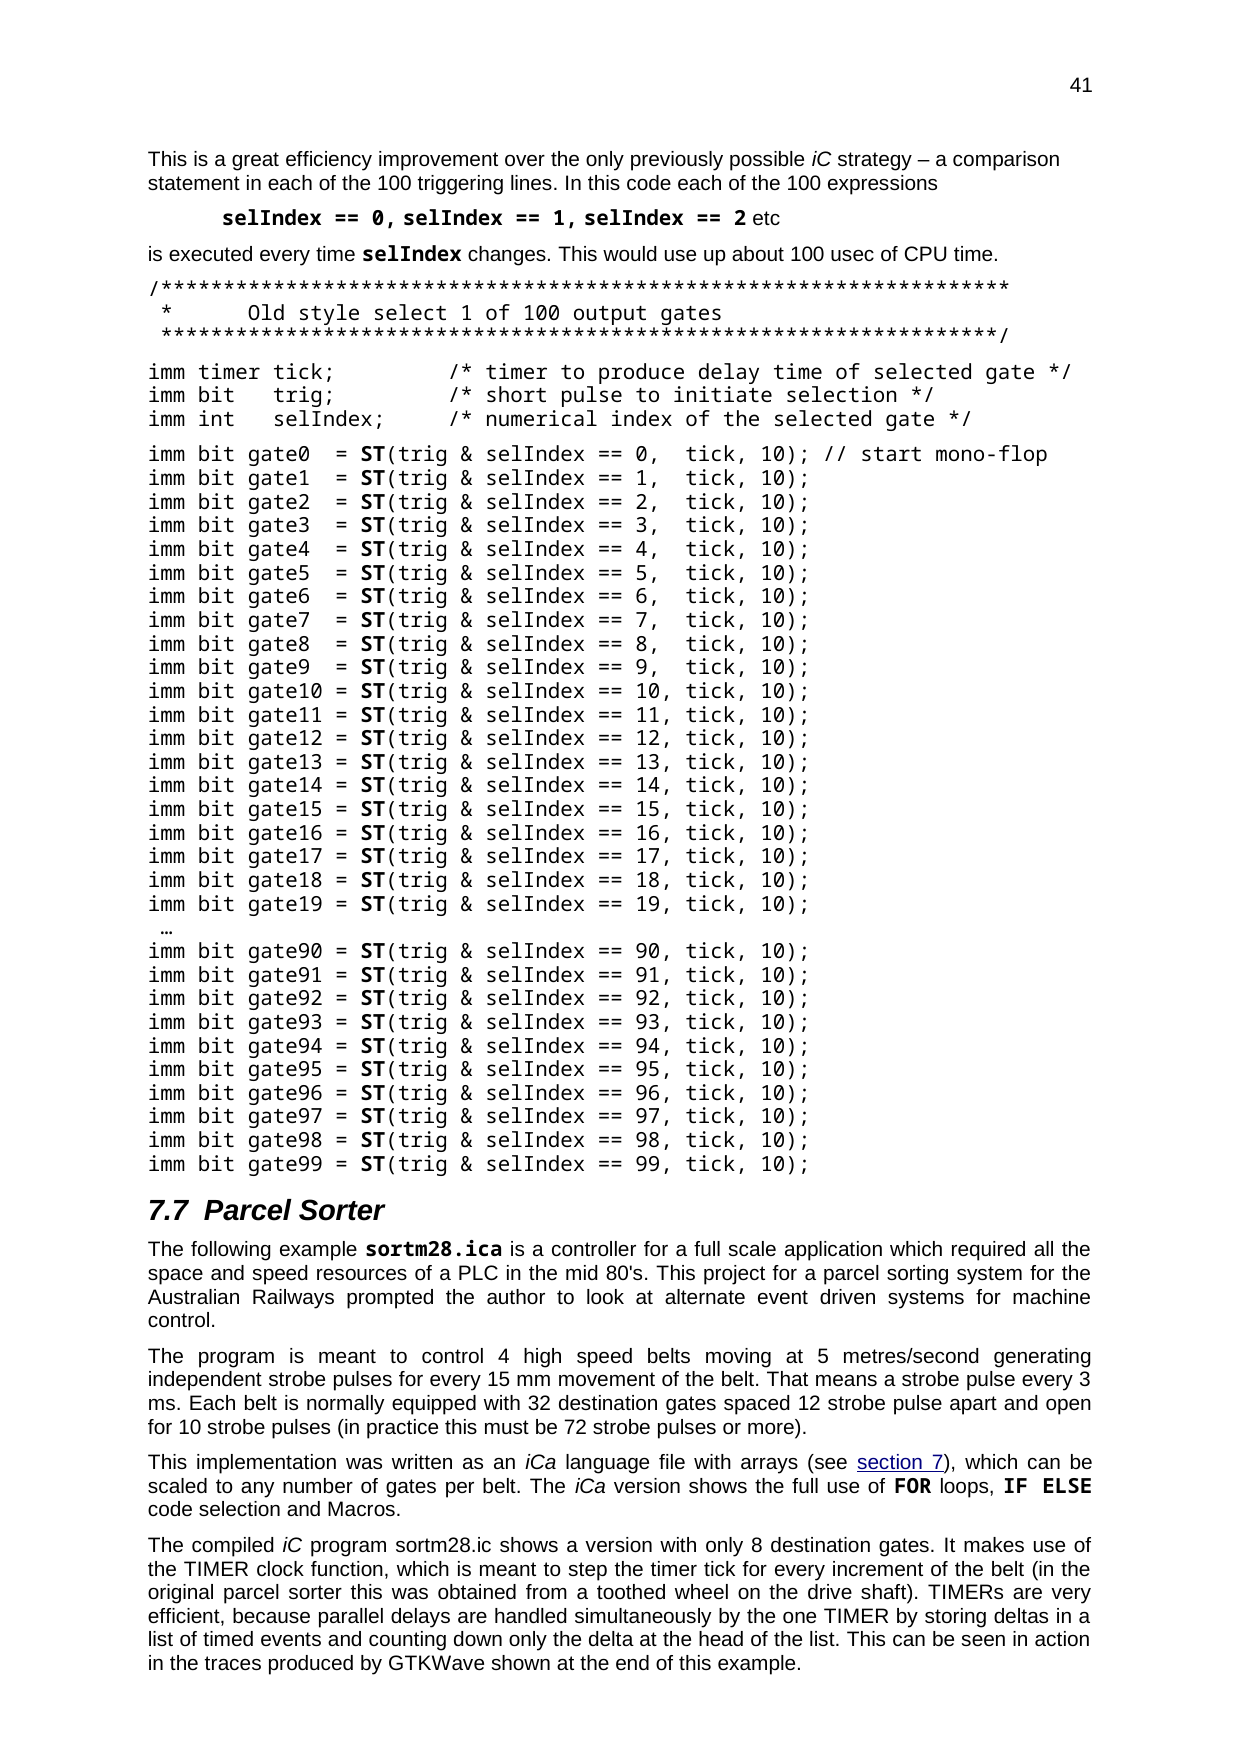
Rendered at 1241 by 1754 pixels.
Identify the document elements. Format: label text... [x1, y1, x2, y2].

text The program is meant to control 4 high speed belts moving at 5 metres/second generating independent strobe pulses for every 15 mm movement of the belt. That means a strobe pulse every 3 ms. Each belt is normally equipped with 32 destination gates spaced 12 strobe pulse apart and open for 10 strobe pulses (in practice this must be 72 strobe pulses or more). [148, 1344, 1092, 1439]
text This is a great efficiency improvement over the only previously possible iC strategy – a comparison statement in each of the 100 triggering lines. In this code each of the 100 expressions [148, 148, 1092, 195]
text The following example sortm28.ica is a controller for a full scale application which required all the space and speed resources of a PLC in the mid 80's. This project for a parcel sorting system for the Australian Railways prompted the author to look at alternate event driven systems for machine control. [148, 1238, 1092, 1333]
text selIndex == 0, selIndex == 1, selIndex == 2 etc [222, 207, 1092, 230]
subtitle Parcel Sorter [148, 1194, 1092, 1226]
text /******************************************************************** * Old style select 1 of 100 output gates *******************************************************************/ [148, 278, 1092, 348]
text imm timer tick; /* timer to produce delay time of selected gate */ imm bit trig; /* short pulse to initiate selection */ imm int selIndex; /* numerical index of the selected gate */ [148, 360, 1092, 431]
text The compiled iC program sortm28.ic shows a version with only 8 destination gates. It makes use of the TIMER clock function, which is meant to step the timer tick for every increment of the belt (in the original parcel sorter this was obtained from a toothed wheel on the drive shaft). TIMERs are very efficient, because parallel delays are handled simultaneously by the one TIMER by storing deltas in a list of timed events and counting down only the delta at the head of the list. This can be seen in action in the traces produced by GTKWave shown at the end of this example. [148, 1533, 1092, 1675]
text This implementation was written as an iCa language file with arrays (see section 7), which can be scaled to any number of gates per belt. The iCa version shows the full use of FOR loops, IF ELSE code selection and Macros. [148, 1451, 1092, 1522]
text is executed every time selIndex changes. This would use up about 100 usec of CPU time. [148, 242, 1092, 266]
text imm bit gate0 = ST(trig & selIndex == 0, tick, 10); // start mono-flop imm bit gate1 = ST(trig & selIndex == 1, tick, 10); imm bit gate2 = ST(trig & selIndex == 2, tick, 10); imm bit gate3 = ST(trig & selIndex == 3, tick, 10); imm bit gate4 = ST(trig & selIndex == 4, tick, 10); imm bit gate5 = ST(trig & selIndex == 5, tick, 10); imm bit gate6 = ST(trig & selIndex == 6, tick, 10); imm bit gate7 = ST(trig & selIndex == 7, tick, 10); imm bit gate8 = ST(trig & selIndex == 8, tick, 10); imm bit gate9 = ST(trig & selIndex == 9, tick, 10); imm bit gate10 = ST(trig & selIndex == 10, tick, 10); imm bit gate11 = ST(trig & selIndex == 11, tick, 10); imm bit gate12 = ST(trig & selIndex == 12, tick, 10); imm bit gate13 = ST(trig & selIndex == 13, tick, 10); imm bit gate14 = ST(trig & selIndex == 14, tick, 10); imm bit gate15 = ST(trig & selIndex == 15, tick, 10); imm bit gate16 = ST(trig & selIndex == 16, tick, 10); imm bit gate17 = ST(trig & selIndex == 17, tick, 10); imm bit gate18 = ST(trig & selIndex == 18, tick, 10); imm bit gate19 = ST(trig & selIndex == 19, tick, 10); … imm bit gate90 = ST(trig & selIndex == 90, tick, 10); imm bit gate91 = ST(trig & selIndex == 91, tick, 10); imm bit gate92 = ST(trig & selIndex == 92, tick, 10); imm bit gate93 = ST(trig & selIndex == 93, tick, 10); imm bit gate94 = ST(trig & selIndex == 94, tick, 10); imm bit gate95 = ST(trig & selIndex == 95, tick, 10); imm bit gate96 = ST(trig & selIndex == 96, tick, 10); imm bit gate97 = ST(trig & selIndex == 97, tick, 10); imm bit gate98 = ST(trig & selIndex == 98, tick, 10); imm bit gate99 = ST(trig & selIndex == 99, tick, 10); [148, 443, 1092, 1176]
